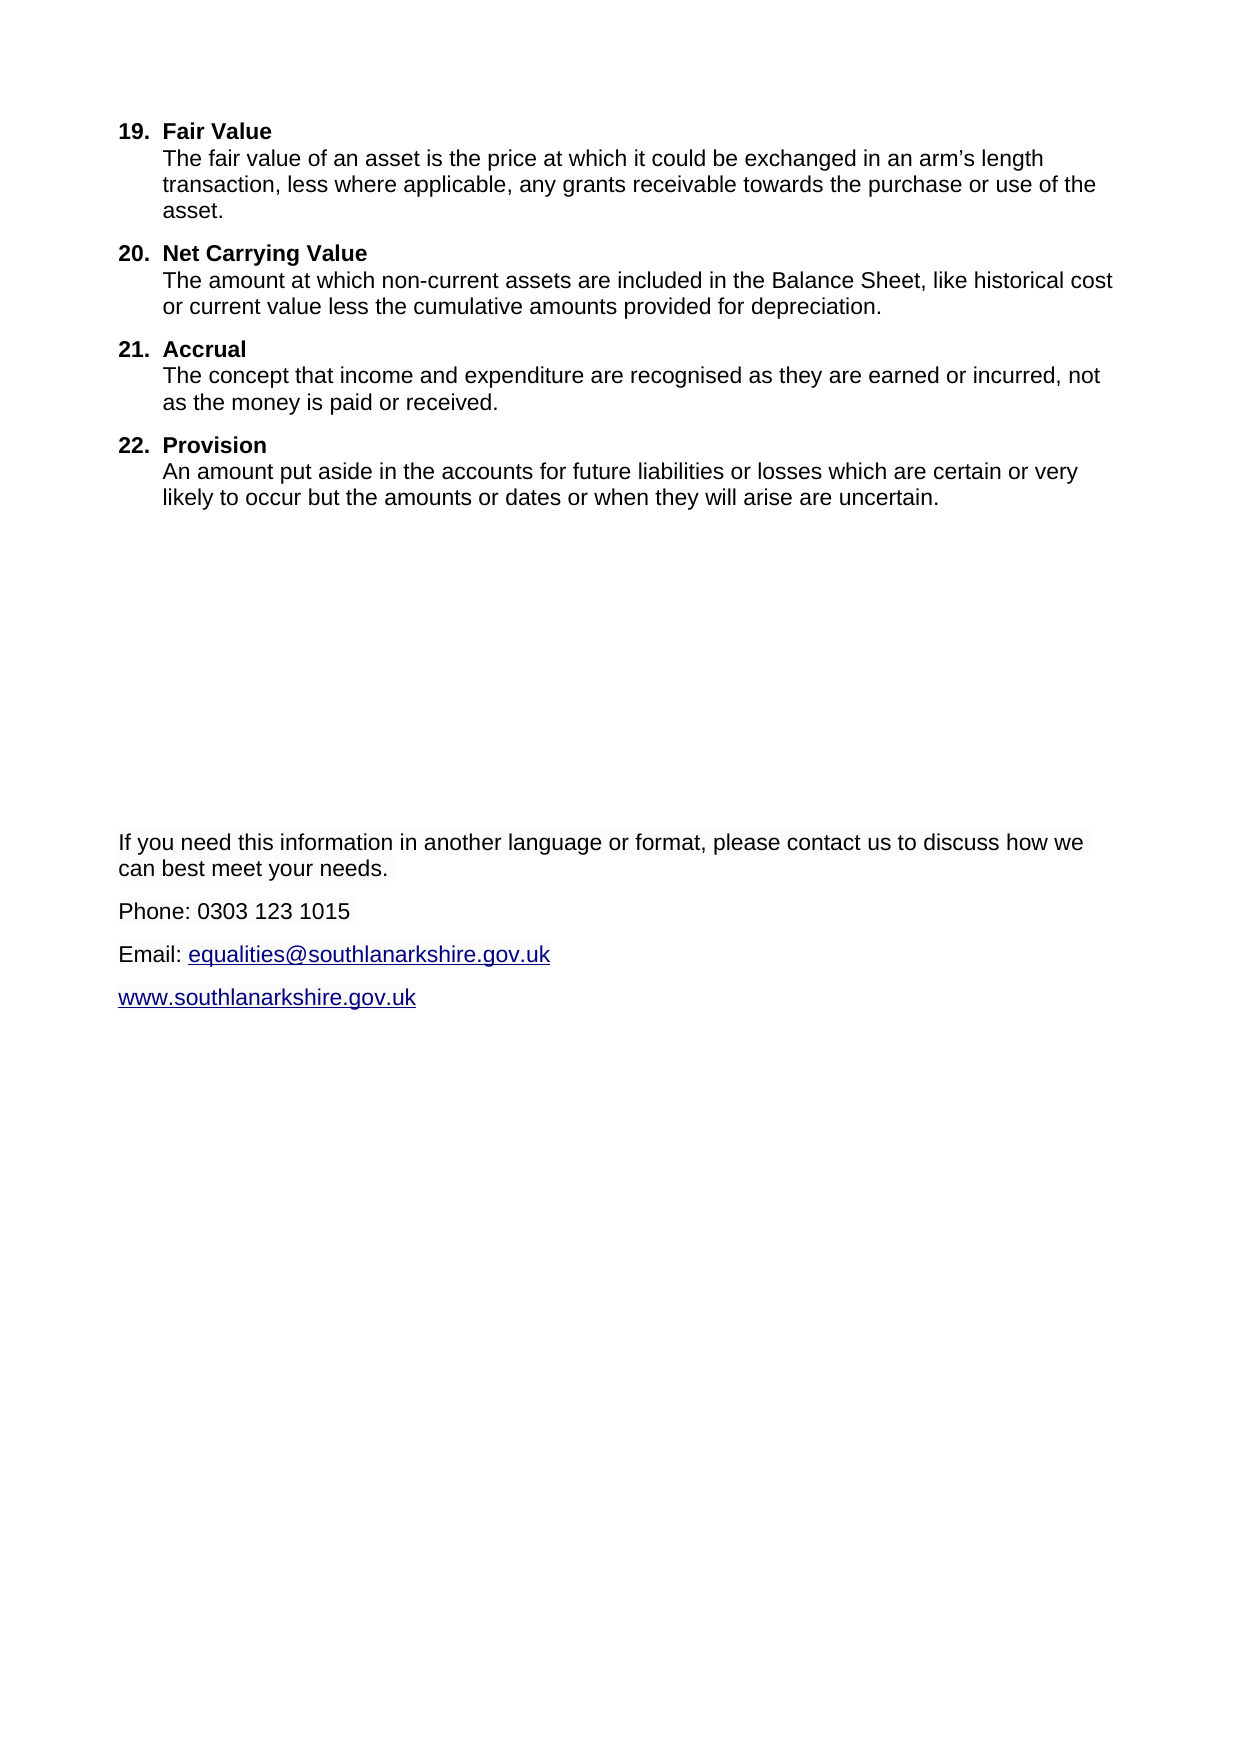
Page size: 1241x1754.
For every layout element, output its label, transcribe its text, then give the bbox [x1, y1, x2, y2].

list Fair Value [118, 118, 1122, 144]
text If you need this information in another language or format, please contact us to discuss how we can best meet your needs. [118, 828, 1122, 881]
text The concept that income and expenditure are recognised as they are earned or incurred, not as the money is paid or received. [162, 362, 1122, 415]
text Email: equalities@southlanarkshire.gov.uk [118, 941, 1122, 967]
list Provision [118, 432, 1122, 458]
list Accrual [118, 336, 1122, 362]
text The fair value of an asset is the price at which it could be exchanged in an arm’s length transaction, less where applicable, any grants receivable towards the purchase or use of the asset. [162, 144, 1122, 223]
list Net Carrying Value [118, 240, 1122, 267]
text www.southlanarkshire.gov.uk [118, 984, 1122, 1010]
text Phone: 0303 123 1015 [118, 898, 1122, 924]
text An amount put aside in the accounts for future liabilities or losses which are certain or very likely to occur but the amounts or dates or when they will arise are uncertain. [162, 458, 1122, 511]
text The amount at which non-current assets are included in the Balance Sheet, like historical cost or current value less the cumulative amounts provided for depreciation. [162, 267, 1122, 319]
